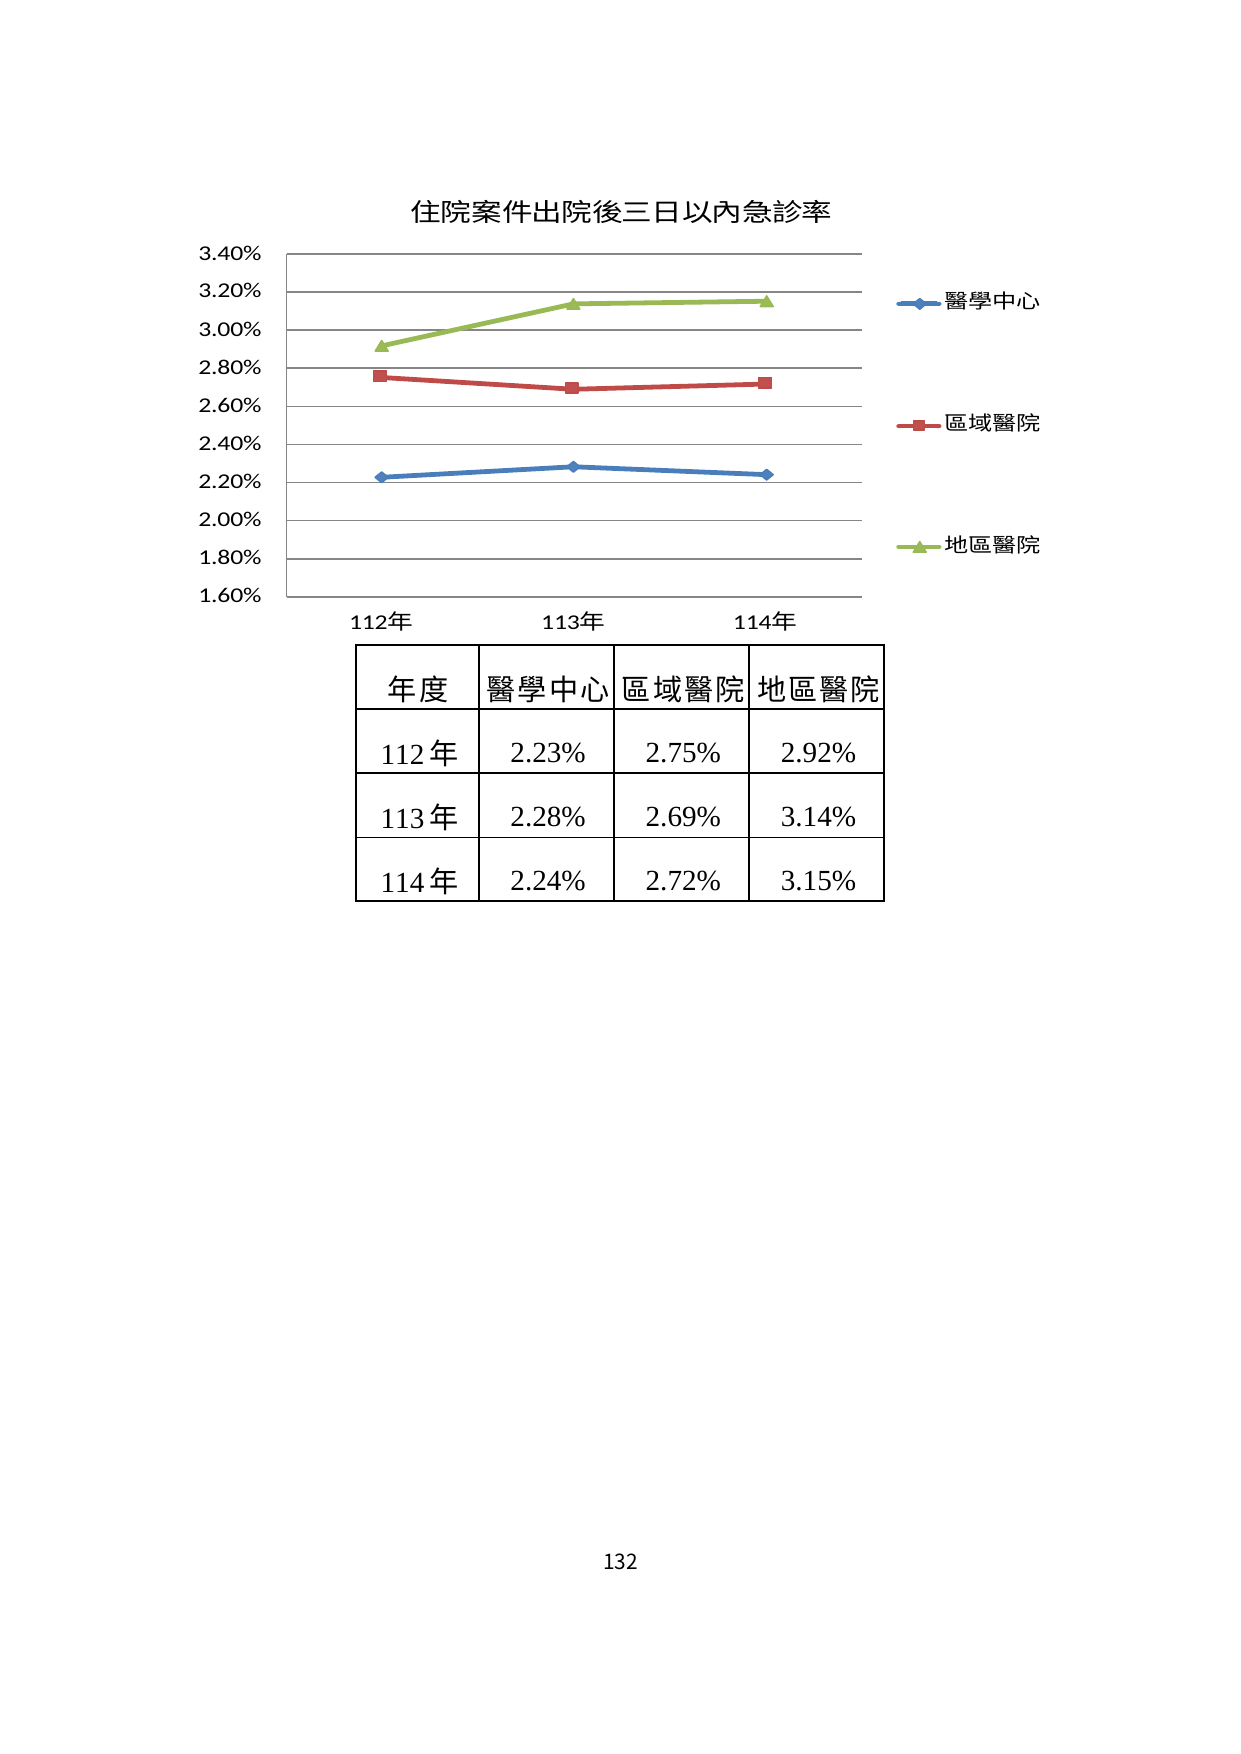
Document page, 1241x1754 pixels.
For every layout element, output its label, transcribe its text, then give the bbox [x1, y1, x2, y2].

table_cell 114年 [357, 838, 478, 900]
table_header 年度 [357, 646, 478, 708]
table_cell 2.28% [480, 774, 613, 836]
table_cell 3.14% [750, 774, 883, 836]
table_cell 113年 [357, 774, 478, 836]
table_header 區域醫院 [615, 646, 748, 708]
table_cell 2.23% [480, 710, 613, 772]
table_header 地區醫院 [750, 646, 883, 708]
table_cell 2.72% [615, 838, 748, 900]
table_cell 2.24% [480, 838, 613, 900]
table_cell 2.69% [615, 774, 748, 836]
table_cell 112年 [357, 710, 478, 772]
table_header 醫學中心 [480, 646, 613, 708]
table_cell 2.75% [615, 710, 748, 772]
table_cell 2.92% [750, 710, 883, 772]
table_cell 3.15% [750, 838, 883, 900]
